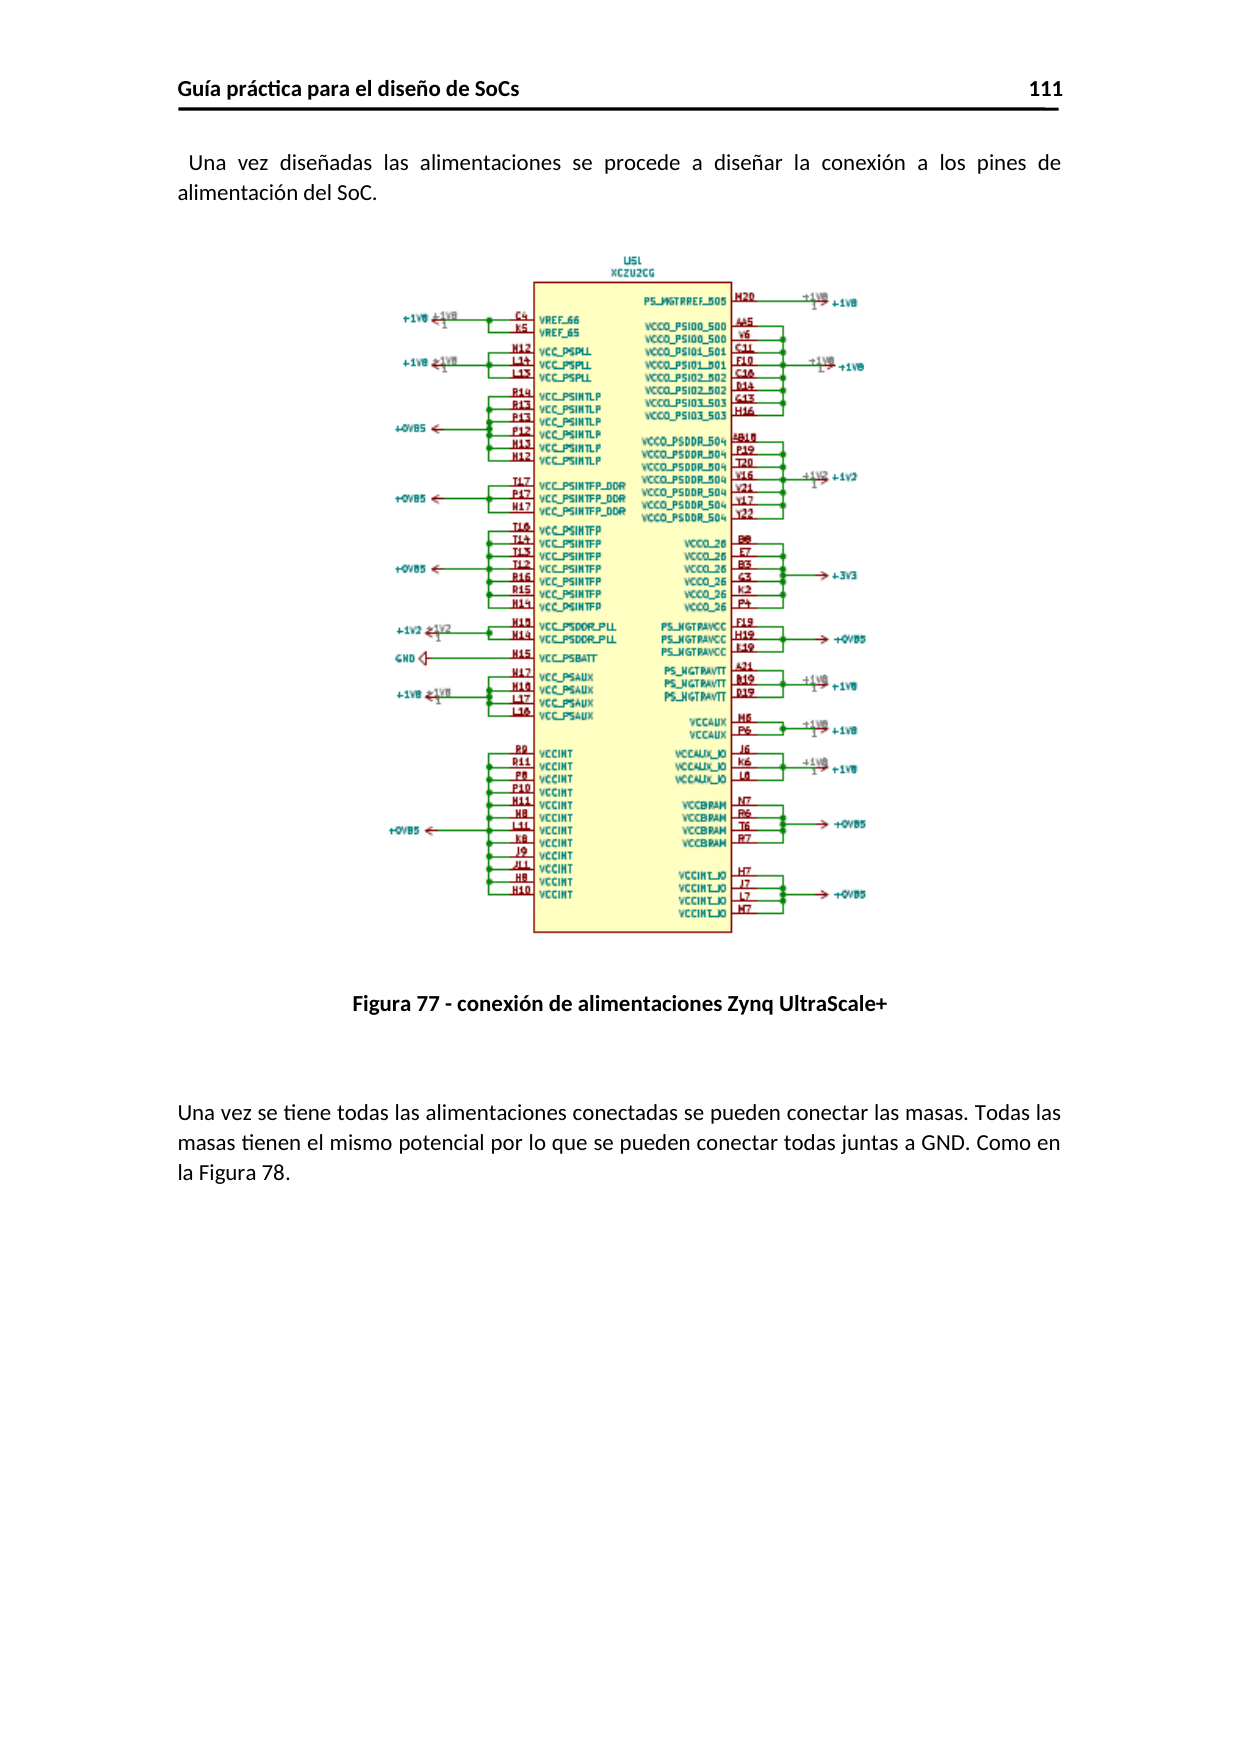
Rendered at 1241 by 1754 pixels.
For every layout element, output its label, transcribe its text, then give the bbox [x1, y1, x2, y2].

picture [355, 224, 886, 963]
text Una vez diseñadas las alimentaciones se procede a diseñar la conexión a los pines de alimentación del SoC. [177, 148, 1063, 206]
text Figura 77 - conexión de alimentaciones Zynq UltraScale+ [177, 989, 1063, 1017]
text Una vez se tiene todas las alimentaciones conectadas se pueden conectar las masas. Todas las masas tienen el mismo potencial por lo que se pueden conectar todas juntas a GND. Como en la Figura 78. [177, 1098, 1063, 1186]
